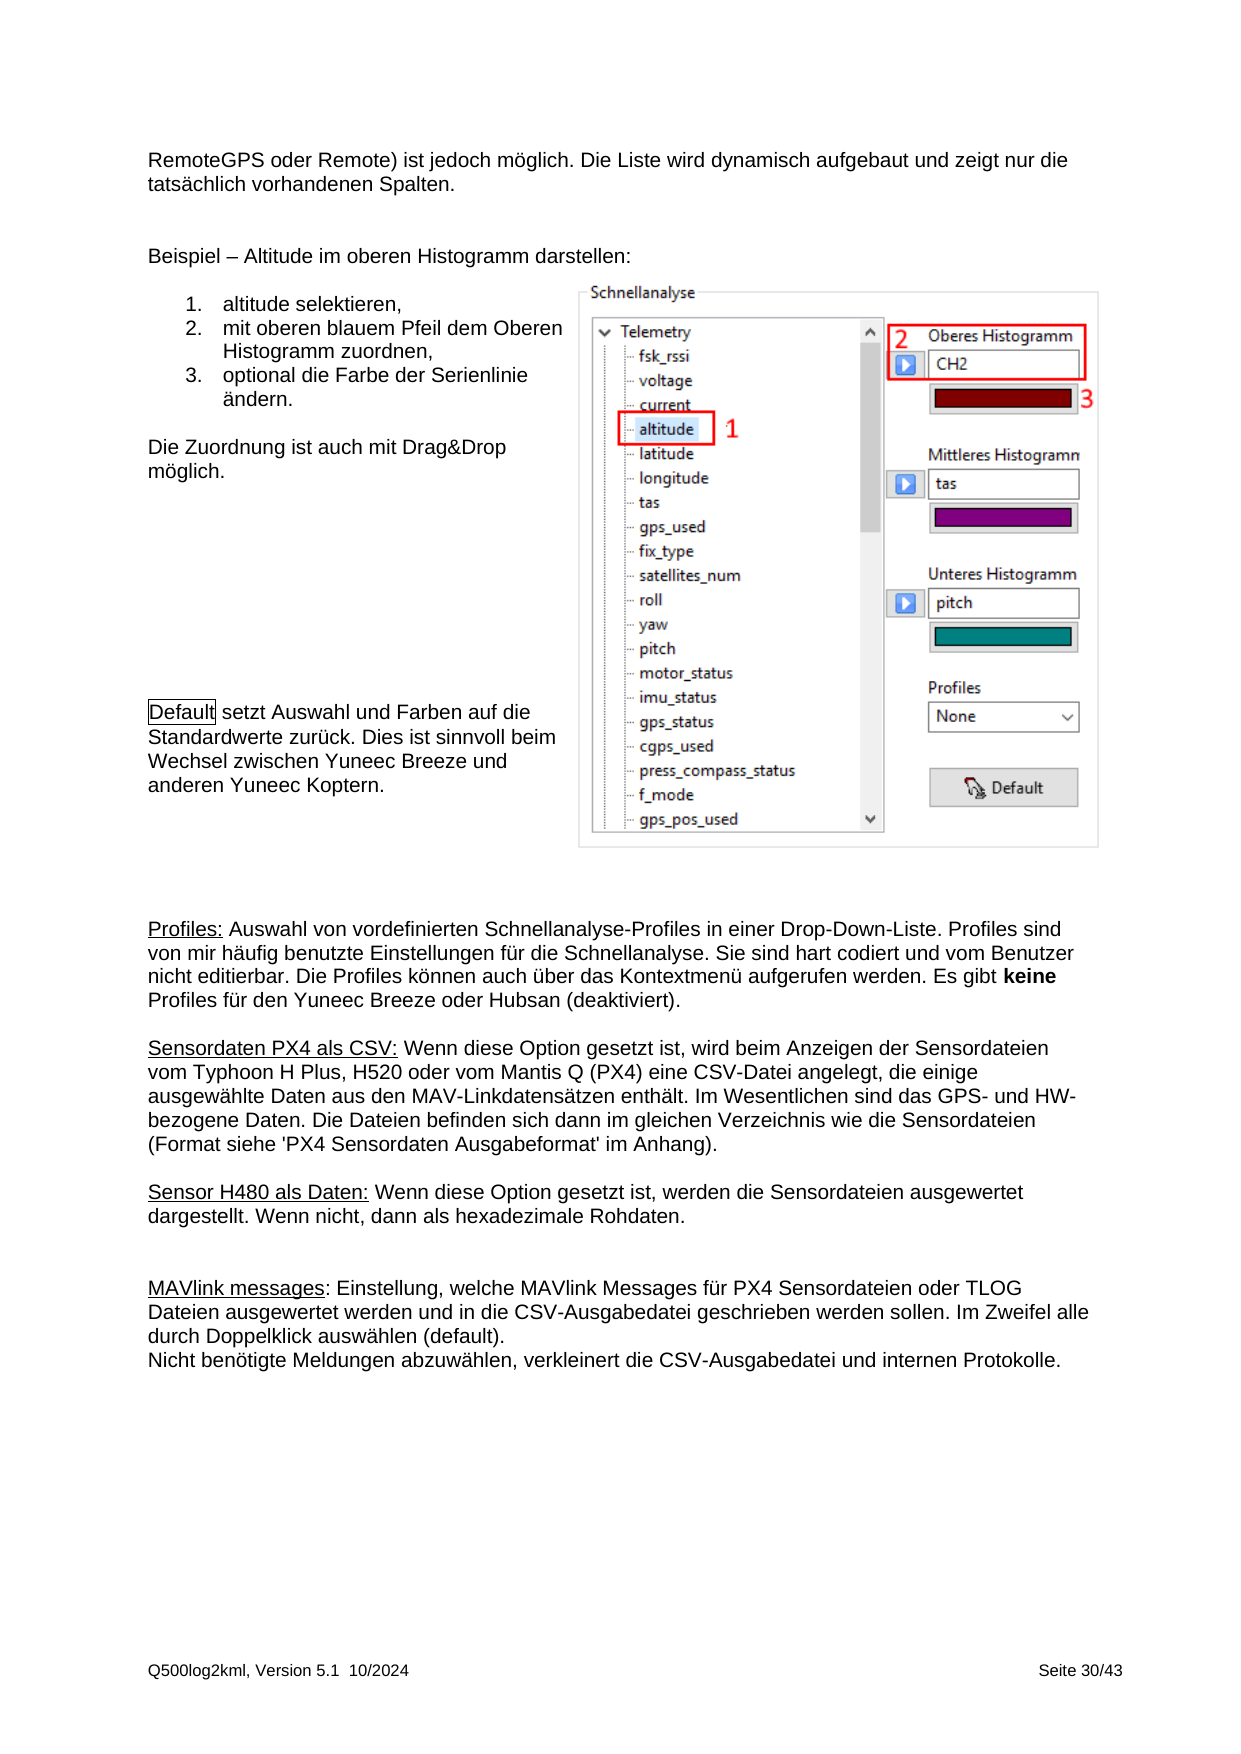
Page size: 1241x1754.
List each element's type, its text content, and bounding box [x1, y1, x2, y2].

text Sensor H480 als Daten: Wenn diese Option gesetzt ist, werden die Sensordateien ausgewertet dargestellt. Wenn nicht, dann als hexadezimale Rohdaten. [148, 1180, 1093, 1228]
list optional die Farbe der Serienlinie ändern. [185, 363, 573, 411]
text Beispiel – Altitude im oberen Histogramm darstellen: [148, 243, 1093, 267]
text Sensordaten PX4 als CSV: Wenn diese Option gesetzt ist, wird beim Anzeigen der Sensordateien vom Typhoon H Plus, H520 oder vom Mantis Q (PX4) eine CSV-Datei angelegt, die einige ausgewählte Daten aus den MAV-Linkdatensätzen enthält. Im Wesentlichen sind das GPS- und HW-bezogene Daten. Die Dateien befinden sich dann im gleichen Verzeichnis wie die Sensordateien (Format siehe 'PX4 Sensordaten Ausgabeformat' im Anhang). [148, 1036, 1093, 1156]
text Profiles: Auswahl von vordefinierten Schnellanalyse-Profiles in einer Drop-Down-Liste. Profiles sind von mir häufig benutzte Einstellungen für die Schnellanalyse. Sie sind hart codiert und vom Benutzer nicht editierbar. Die Profiles können auch über das Kontextmenü aufgerufen werden. Es gibt keine Profiles für den Yuneec Breeze oder Hubsan (deaktiviert). [148, 916, 1093, 1012]
text Nicht benötigte Meldungen abzuwählen, verkleinert die CSV-Ausgabedatei und internen Protokolle. [148, 1348, 1093, 1372]
text MAVlink messages: Einstellung, welche MAVlink Messages für PX4 Sensordateien oder TLOG Dateien ausgewertet werden und in die CSV-Ausgabedatei geschrieben werden sollen. Im Zweifel alle durch Doppelklick auswählen (default). [148, 1276, 1093, 1348]
text Die Zuordnung ist auch mit Drag&Drop möglich. [148, 435, 573, 483]
list altitude selektieren, [185, 291, 573, 315]
list mit oberen blauem Pfeil dem Oberen Histogramm zuordnen, [185, 315, 573, 363]
text RemoteGPS oder Remote) ist jedoch möglich. Die Liste wird dynamisch aufgebaut und zeigt nur die tatsächlich vorhandenen Spalten. [148, 148, 1093, 196]
text Default setzt Auswahl und Farben auf die Standardwerte zurück. Dies ist sinnvoll beim Wechsel zwischen Yuneec Breeze und anderen Yuneec Koptern. [148, 699, 573, 797]
picture [573, 283, 1103, 856]
